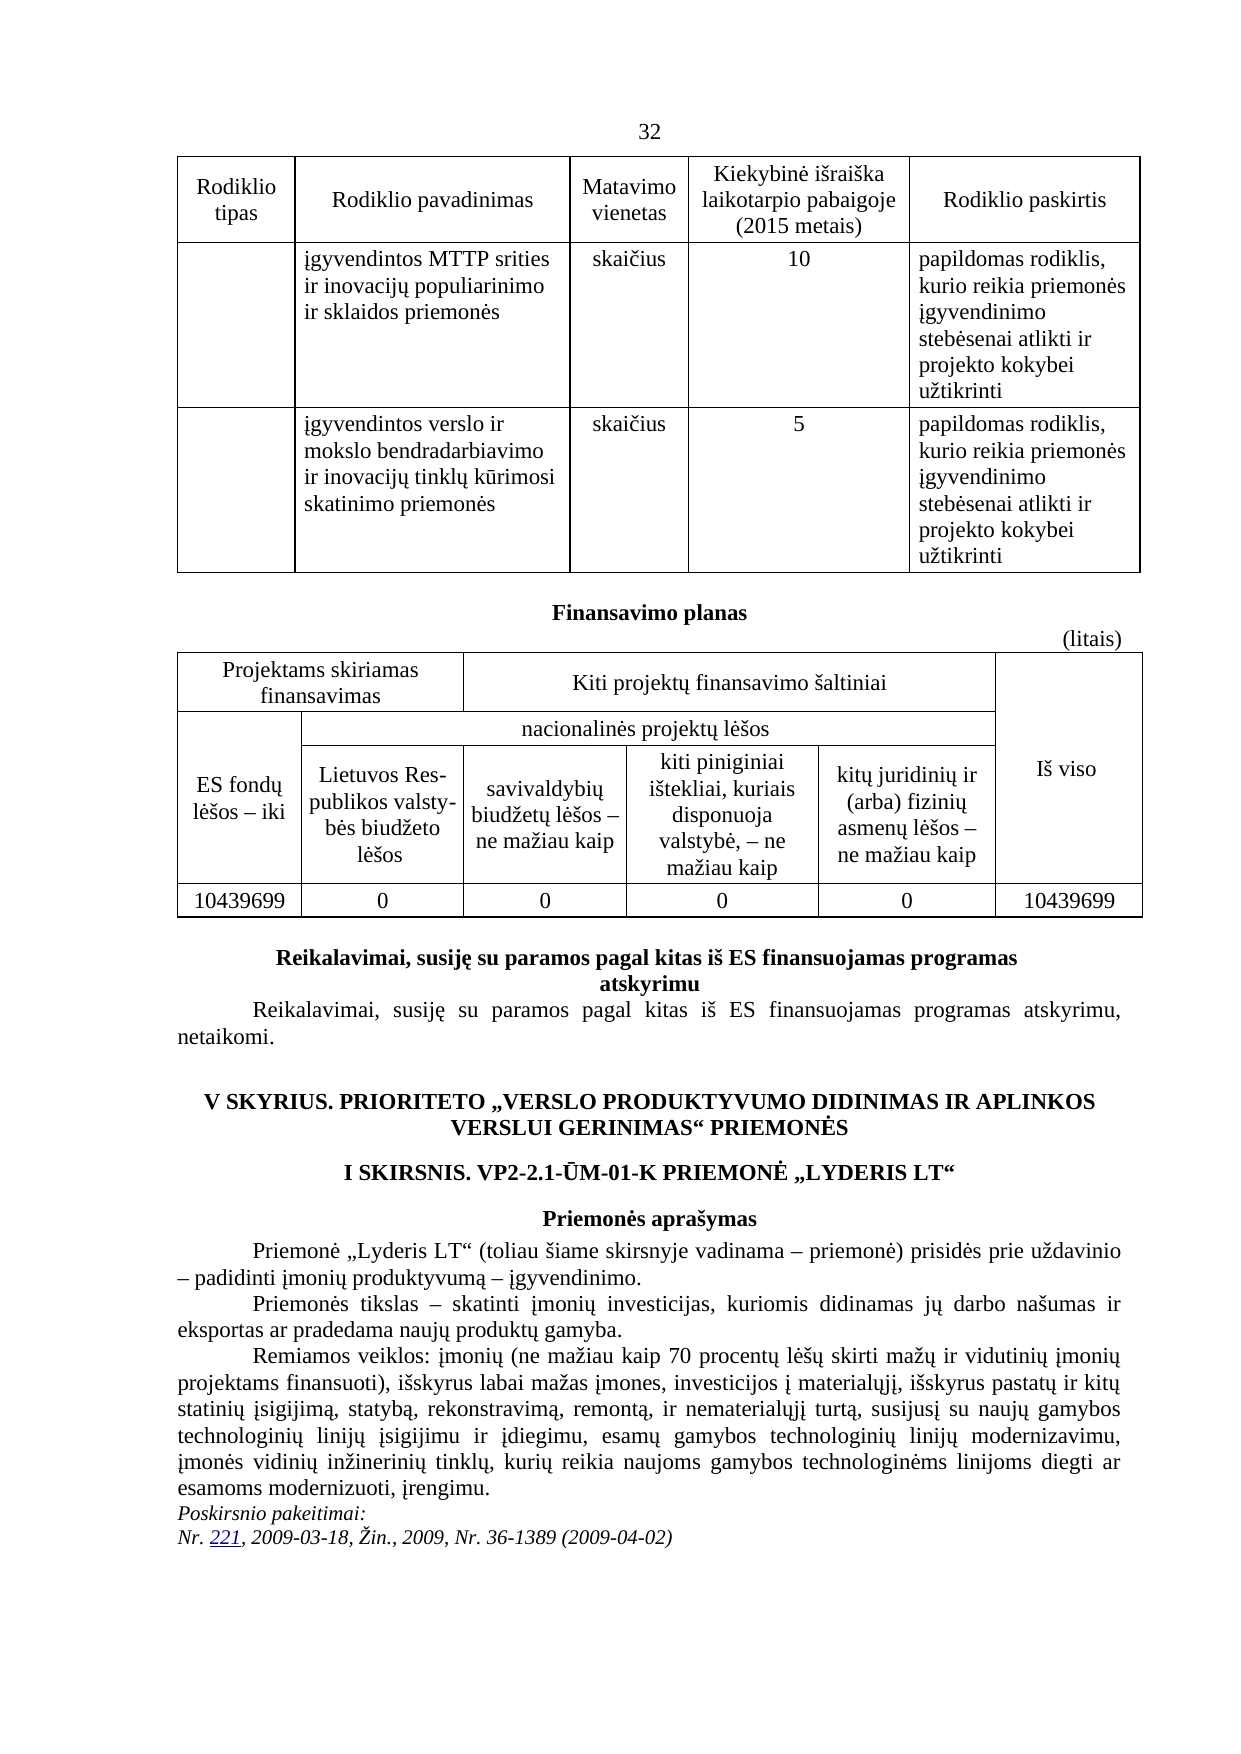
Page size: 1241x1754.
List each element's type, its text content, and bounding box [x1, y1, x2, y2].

table_cell ES fondų lėšos – iki [178, 712, 301, 883]
table_header Iš viso [996, 653, 1142, 883]
table_cell savivaldybių biudžetų lėšos – ne mažiau kaip [464, 746, 626, 883]
table_cell nacionalinės projektų lėšos [302, 712, 995, 744]
table_cell [178, 243, 294, 407]
table_cell papildomas rodiklis, kurio reikia priemonės įgyvendinimo stebėsenai atlikti ir projekto kokybei užtikrinti [910, 243, 1139, 407]
text Priemonė „Lyderis LT“ (toliau šiame skirsnyje vadinama – priemonė) prisidės prie uždavinio – padidinti įmonių produktyvumą – įgyvendinimo. [177, 1237, 1122, 1290]
text Nr. 221, 2009-03-18, Žin., 2009, Nr. 36-1389 (2009-04-02) [177, 1525, 1122, 1549]
text Finansavimo planas [177, 599, 1122, 625]
text Reikalavimai, susiję su paramos pagal kitas iš ES finansuojamas programas atskyrimu [177, 944, 1122, 996]
subtitle V SKYRIUS. PRIORITETO „VERSLO PRODUKTYVUMO DIDINIMAS IR APLINKOS VERSLUI GERINIMAS“ PRIEMONĖS [177, 1088, 1122, 1141]
table_cell 5 [689, 408, 909, 572]
table_header Rodiklio pavadinimas [296, 157, 569, 242]
table_cell 0 [464, 884, 626, 916]
table_header Kiti projektų finansavimo šaltiniai [464, 653, 995, 711]
table_cell kiti piniginiai ištekliai, kuriais disponuoja valstybė, – ne mažiau kaip [627, 746, 818, 883]
table_cell kitų juridinių ir (arba) fizinių asmenų lėšos – ne mažiau kaip [819, 746, 995, 883]
table_cell 0 [302, 884, 463, 916]
text Reikalavimai, susiję su paramos pagal kitas iš ES finansuojamas programas atskyrimu, netaikomi. [177, 996, 1122, 1049]
subtitle I SKIRSNIS. VP2-2.1-ŪM-01-K priemonė „lyderis LT“ [177, 1159, 1122, 1186]
table_cell skaičius [571, 243, 688, 407]
table_cell 10439699 [178, 884, 301, 916]
text (litais) [177, 625, 1122, 652]
table_cell 0 [819, 884, 995, 916]
table_header Rodiklio tipas [178, 157, 294, 242]
text Priemonės tikslas – skatinti įmonių investicijas, kuriomis didinamas jų darbo našumas ir eksportas ar pradedama naujų produktų gamyba. [177, 1290, 1122, 1343]
table_header Kiekybinė išraiška laikotarpio pabaigoje (2015 metais) [689, 157, 909, 242]
table_cell 0 [627, 884, 818, 916]
table_cell papildomas rodiklis, kurio reikia priemonės įgyvendinimo stebėsenai atlikti ir projekto kokybei užtikrinti [910, 408, 1139, 572]
text Priemonės aprašymas [177, 1204, 1122, 1231]
table_cell įgyvendintos verslo ir mokslo bendradarbiavimo ir inovacijų tinklų kūrimosi skatinimo priemonės [296, 408, 569, 572]
table_cell 10 [689, 243, 909, 407]
table_cell skaičius [571, 408, 688, 572]
table_cell įgyvendintos MTTP srities ir inovacijų populiarinimo ir sklaidos priemonės [296, 243, 569, 407]
text Poskirsnio pakeitimai: [177, 1501, 1122, 1525]
text Remiamos veiklos: įmonių (ne mažiau kaip 70 procentų lėšų skirti mažų ir vidutinių įmonių projektams finansuoti), išskyrus labai mažas įmones, investicijos į materialųjį, išskyrus pastatų ir kitų statinių įsigijimą, statybą, rekonstravimą, remontą, ir nematerialųjį turtą, susijusį su naujų gamybos technologinių linijų įsigijimu ir įdiegimu, esamų gamybos technologinių linijų modernizavimu, įmonės vidinių inžinerinių tinklų, kurių reikia naujoms gamybos technologinėms linijoms diegti ar esamoms modernizuoti, įrengimu. [177, 1343, 1122, 1501]
table_cell 10439699 [996, 884, 1142, 916]
table_header Rodiklio paskirtis [910, 157, 1139, 242]
table_header Matavimo vienetas [571, 157, 688, 242]
table_cell [178, 408, 294, 572]
table_cell Lietuvos Res­publikos valsty­bės biudžeto lėšos [302, 746, 463, 883]
table_header Projektams skiriamas finansavimas [178, 653, 463, 711]
